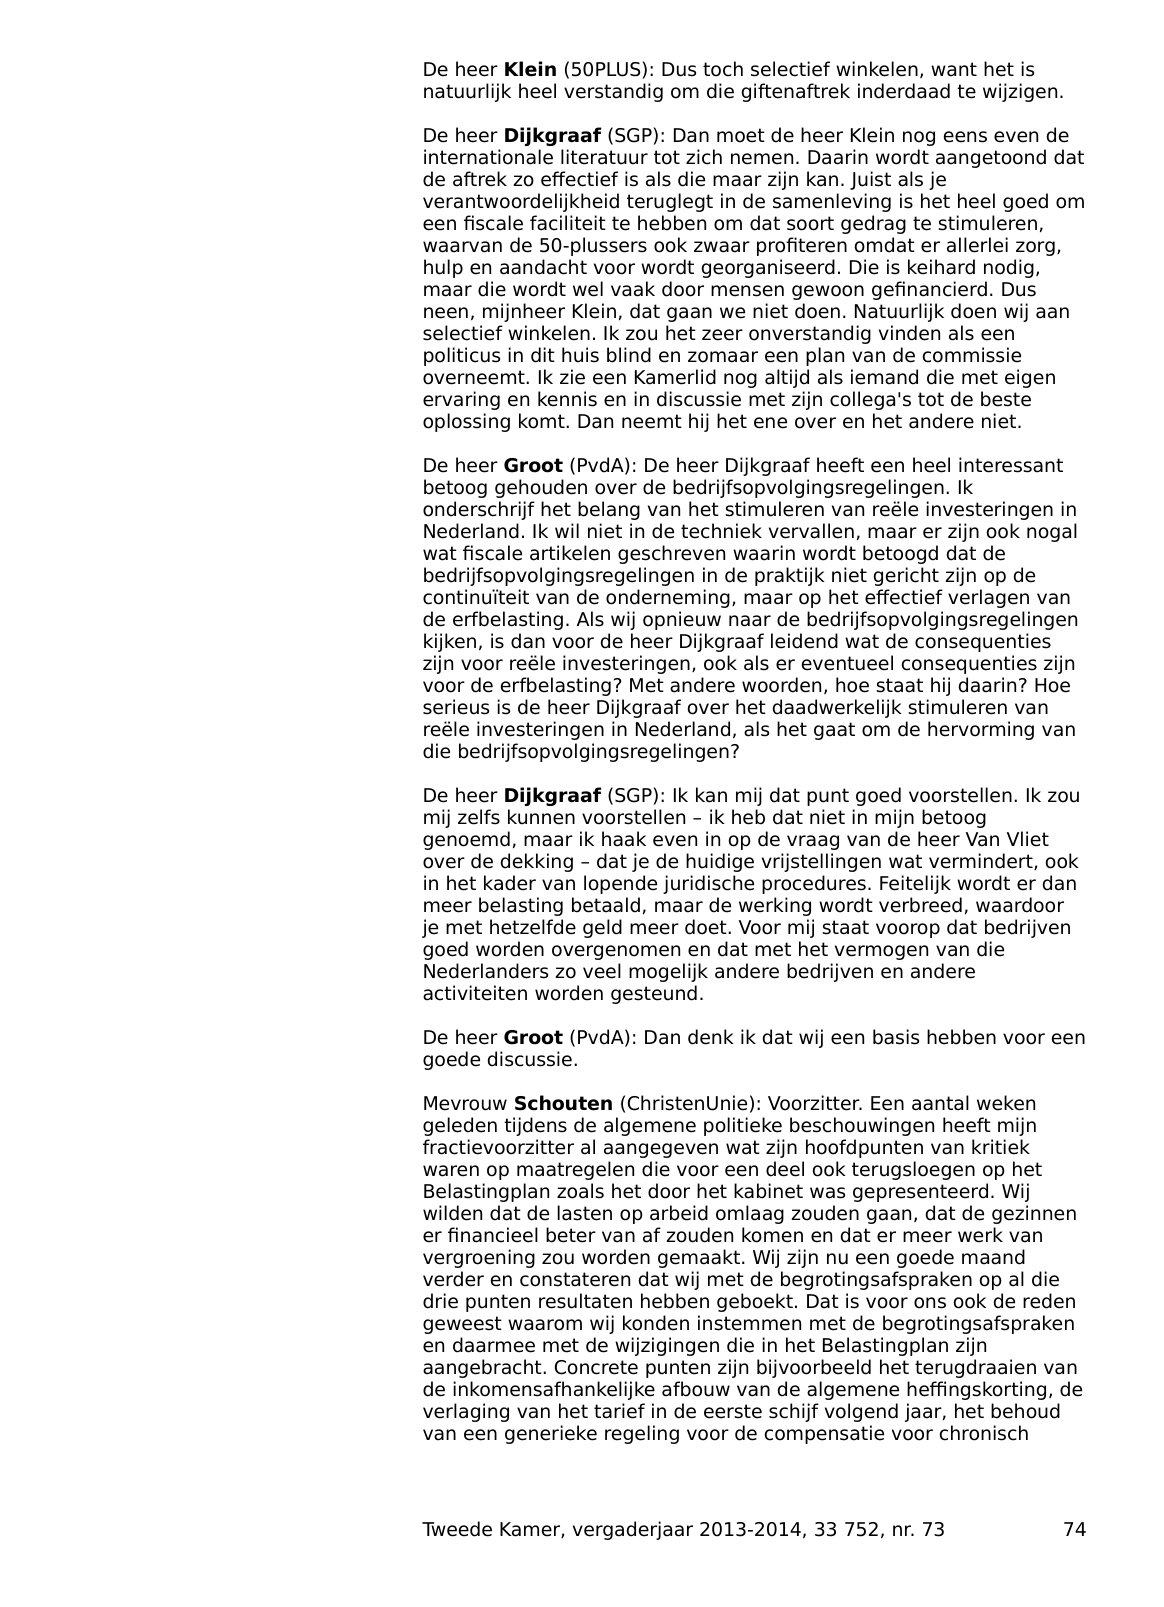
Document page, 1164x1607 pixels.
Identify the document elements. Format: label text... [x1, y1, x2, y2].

text De heer Groot (PvdA): Dan denk ik dat wij een basis hebben voor een goede discussie. [422, 1027, 1087, 1071]
text De heer Dijkgraaf (SGP): Ik kan mij dat punt goed voorstellen. Ik zou mij zelfs kunnen voorstellen – ik heb dat niet in mijn betoog genoemd, maar ik haak even in op de vraag van de heer Van Vliet over de dekking – dat je de huidige vrijstellingen wat vermindert, ook in het kader van lopende juridische procedures. Feitelijk wordt er dan meer belasting betaald, maar de werking wordt verbreed, waardoor je met hetzelfde geld meer doet. Voor mij staat voorop dat bedrijven goed worden overgenomen en dat met het vermogen van die Nederlanders zo veel mogelijk andere bedrijven en andere activiteiten worden gesteund. [422, 785, 1087, 1005]
text Mevrouw Schouten (ChristenUnie): Voorzitter. Een aantal weken geleden tijdens de algemene politieke beschouwingen heeft mijn fractievoorzitter al aangegeven wat zijn hoofdpunten van kritiek waren op maatregelen die voor een deel ook terugsloegen op het Belastingplan zoals het door het kabinet was gepresenteerd. Wij wilden dat de lasten op arbeid omlaag zouden gaan, dat de gezinnen er financieel beter van af zouden komen en dat er meer werk van vergroening zou worden gemaakt. Wij zijn nu een goede maand verder en constateren dat wij met de begrotingsafspraken op al die drie punten resultaten hebben geboekt. Dat is voor ons ook de reden geweest waarom wij konden instemmen met de begrotingsafspraken en daarmee met de wijzigingen die in het Belastingplan zijn aangebracht. Concrete punten zijn bijvoorbeeld het terugdraaien van de inkomensafhankelijke afbouw van de algemene heffingskorting, de verlaging van het tarief in de eerste schijf volgend jaar, het behoud van een generieke regeling voor de compensatie voor chronisch [422, 1093, 1087, 1445]
text De heer Groot (PvdA): De heer Dijkgraaf heeft een heel interessant betoog gehouden over de bedrijfsopvolgingsregelingen. Ik onderschrijf het belang van het stimuleren van reële investeringen in Nederland. Ik wil niet in de techniek vervallen, maar er zijn ook nogal wat fiscale artikelen geschreven waarin wordt betoogd dat de bedrijfsopvolgingsregelingen in de praktijk niet gericht zijn op de continuïteit van de onderneming, maar op het effectief verlagen van de erfbelasting. Als wij opnieuw naar de bedrijfsopvolgingsregelingen kijken, is dan voor de heer Dijkgraaf leidend wat de consequenties zijn voor reële investeringen, ook als er eventueel consequenties zijn voor de erfbelasting? Met andere woorden, hoe staat hij daarin? Hoe serieus is de heer Dijkgraaf over het daadwerkelijk stimuleren van reële investeringen in Nederland, als het gaat om de hervorming van die bedrijfsopvolgingsregelingen? [422, 455, 1087, 763]
text De heer Klein (50PLUS): Dus toch selectief winkelen, want het is natuurlijk heel verstandig om die giftenaftrek inderdaad te wijzigen. [422, 59, 1087, 103]
text De heer Dijkgraaf (SGP): Dan moet de heer Klein nog eens even de internationale literatuur tot zich nemen. Daarin wordt aangetoond dat de aftrek zo effectief is als die maar zijn kan. Juist als je verantwoordelijkheid teruglegt in de samenleving is het heel goed om een fiscale faciliteit te hebben om dat soort gedrag te stimuleren, waarvan de 50-plussers ook zwaar profiteren omdat er allerlei zorg, hulp en aandacht voor wordt georganiseerd. Die is keihard nodig, maar die wordt wel vaak door mensen gewoon gefinancierd. Dus neen, mijnheer Klein, dat gaan we niet doen. Natuurlijk doen wij aan selectief winkelen. Ik zou het zeer onverstandig vinden als een politicus in dit huis blind en zomaar een plan van de commissie overneemt. Ik zie een Kamerlid nog altijd als iemand die met eigen ervaring en kennis en in discussie met zijn collega's tot de beste oplossing komt. Dan neemt hij het ene over en het andere niet. [422, 125, 1087, 433]
